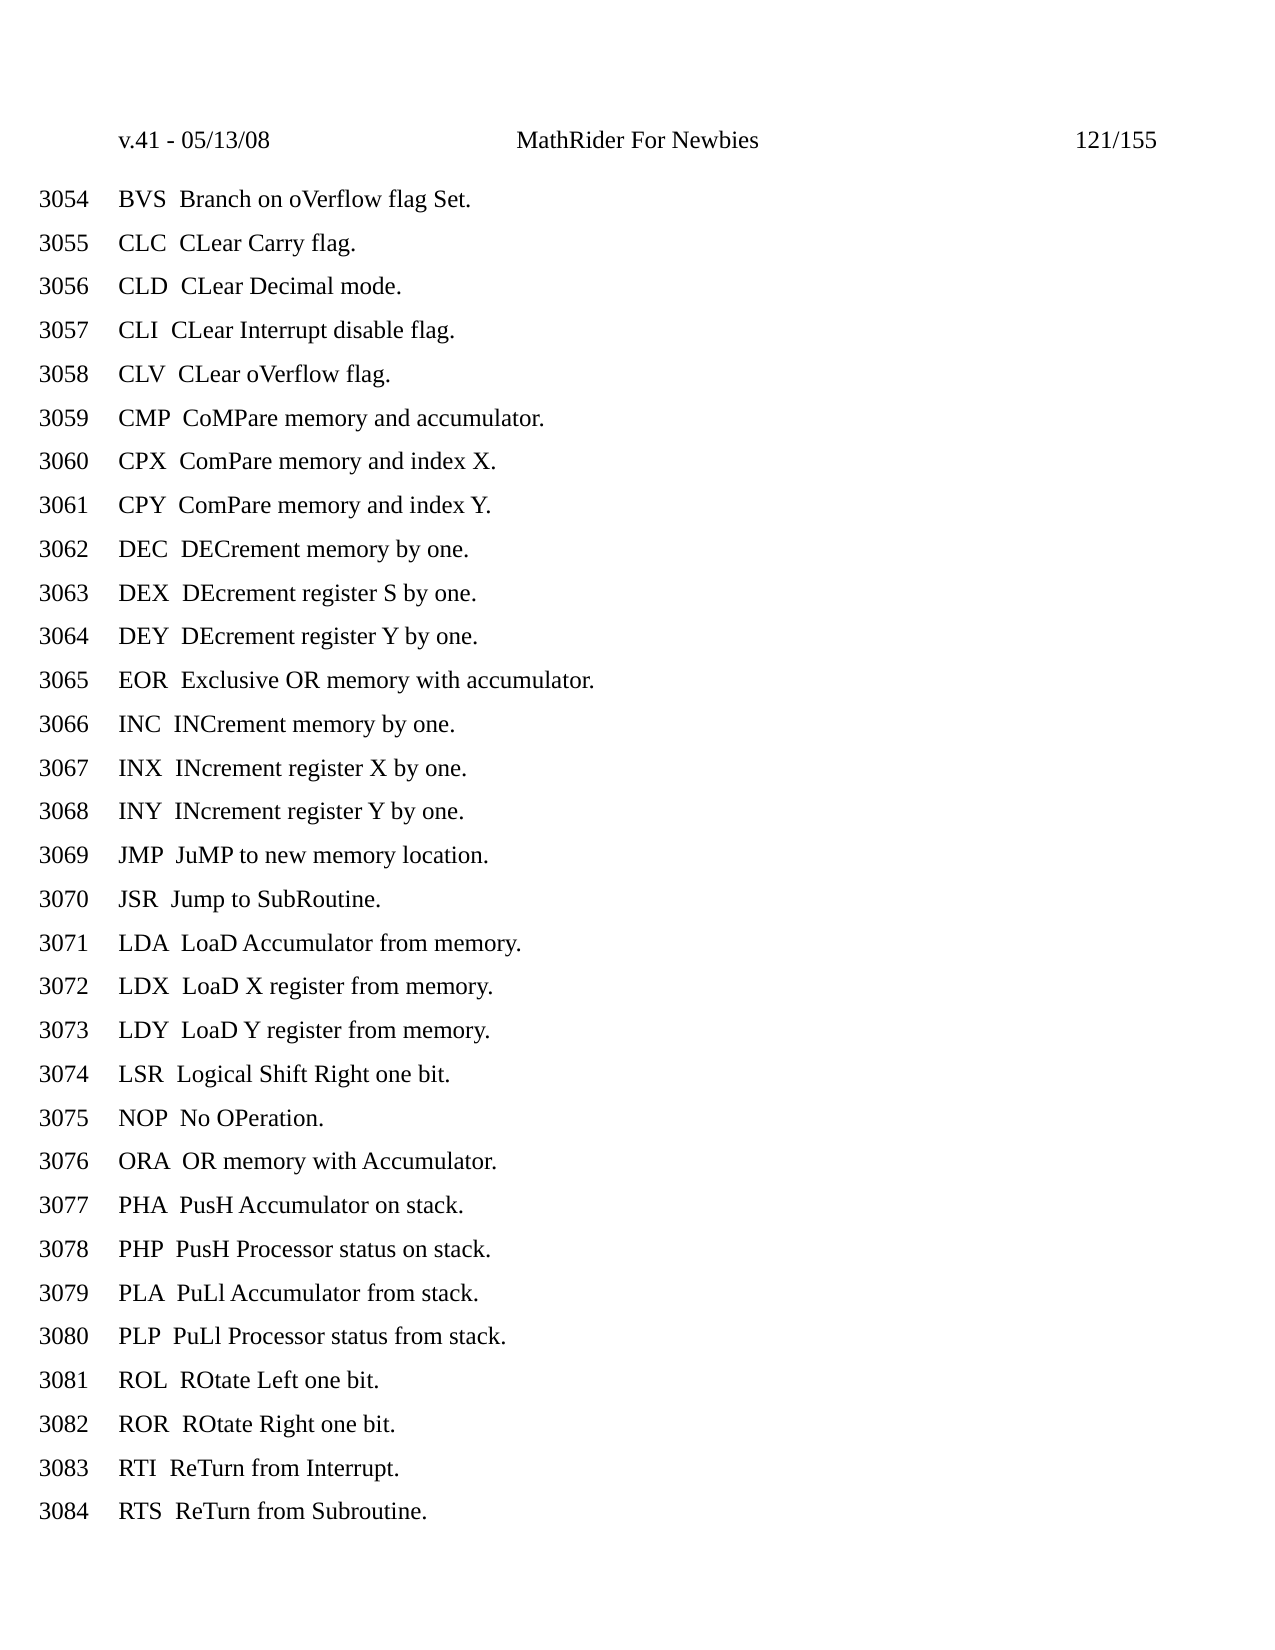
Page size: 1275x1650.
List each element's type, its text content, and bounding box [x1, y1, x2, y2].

text ROL ROtate Left one bit. [118, 1365, 1157, 1394]
text RTI ReTurn from Interrupt. [118, 1453, 1157, 1481]
text RTS ReTurn from Subroutine. [118, 1496, 1157, 1525]
text EOR Exclusive OR memory with accumulator. [118, 665, 1157, 694]
text DEY DEcrement register Y by one. [118, 621, 1157, 650]
text CMP CoMPare memory and accumulator. [118, 403, 1157, 431]
text CLI CLear Interrupt disable flag. [118, 315, 1157, 344]
text DEC DECrement memory by one. [118, 534, 1157, 563]
text CLV CLear oVerflow flag. [118, 359, 1157, 388]
text LDA LoaD Accumulator from memory. [118, 928, 1157, 956]
text LSR Logical Shift Right one bit. [118, 1059, 1157, 1088]
text CPY ComPare memory and index Y. [118, 490, 1157, 519]
text PHA PusH Accumulator on stack. [118, 1190, 1157, 1219]
text PLA PuLl Accumulator from stack. [118, 1278, 1157, 1306]
text ROR ROtate Right one bit. [118, 1409, 1157, 1438]
text PLP PuLl Processor status from stack. [118, 1321, 1157, 1350]
text PHP PusH Processor status on stack. [118, 1234, 1157, 1263]
text BVS Branch on oVerflow flag Set. [118, 184, 1157, 213]
text CLC CLear Carry flag. [118, 228, 1157, 256]
text NOP No OPeration. [118, 1103, 1157, 1131]
text CLD CLear Decimal mode. [118, 271, 1157, 300]
text LDY LoaD Y register from memory. [118, 1015, 1157, 1044]
text DEX DEcrement register S by one. [118, 578, 1157, 606]
text INX INcrement register X by one. [118, 753, 1157, 781]
text ORA OR memory with Accumulator. [118, 1146, 1157, 1175]
text JSR Jump to SubRoutine. [118, 884, 1157, 913]
text INY INcrement register Y by one. [118, 796, 1157, 825]
text CPX ComPare memory and index X. [118, 446, 1157, 475]
text INC INCrement memory by one. [118, 709, 1157, 738]
text JMP JuMP to new memory location. [118, 840, 1157, 869]
text LDX LoaD X register from memory. [118, 971, 1157, 1000]
